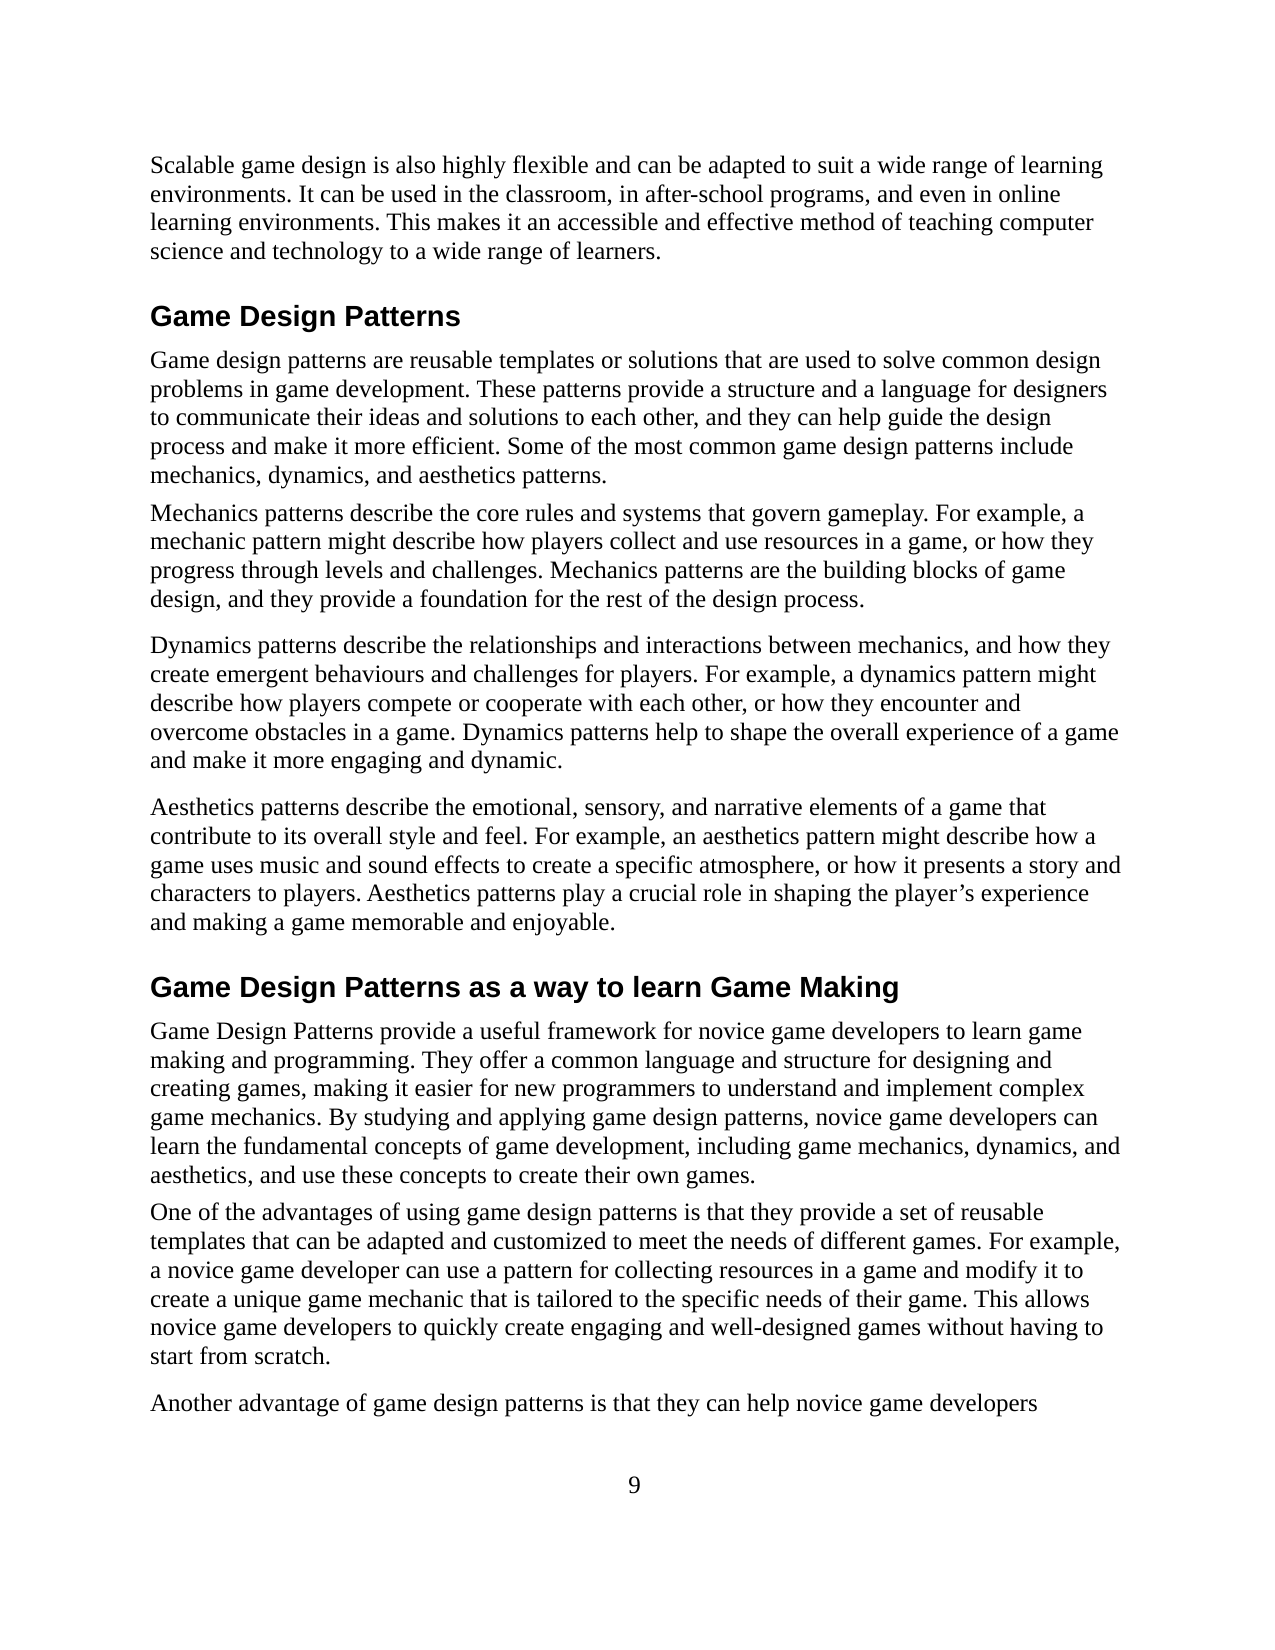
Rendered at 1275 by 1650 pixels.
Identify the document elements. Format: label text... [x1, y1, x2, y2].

subtitle Game Design Patterns as a way to learn Game Making [150, 970, 1125, 1003]
text Aesthetics patterns describe the emotional, sensory, and narrative elements of a game that contribute to its overall style and feel. For example, an aesthetics pattern might describe how a game uses music and sound effects to create a specific atmosphere, or how it presents a story and characters to players. Aesthetics patterns play a crucial role in shaping the player’s experience and making a game memorable and enjoyable. [150, 792, 1125, 936]
text Game Design Patterns provide a useful framework for novice game developers to learn game making and programming. They offer a common language and structure for designing and creating games, making it easier for new programmers to understand and implement complex game mechanics. By studying and applying game design patterns, novice game developers can learn the fundamental concepts of game development, including game mechanics, dynamics, and aesthetics, and use these concepts to create their own games. [150, 1016, 1125, 1188]
text One of the advantages of using game design patterns is that they provide a set of reusable templates that can be adapted and customized to meet the needs of different games. For example, a novice game developer can use a pattern for collecting resources in a game and modify it to create a unique game mechanic that is tailored to the specific needs of their game. This allows novice game developers to quickly create engaging and well-designed games without having to start from scratch. [150, 1197, 1125, 1370]
text Game design patterns are reusable templates or solutions that are used to solve common design problems in game development. These patterns provide a structure and a language for designers to communicate their ideas and solutions to each other, and they can help guide the design process and make it more efficient. Some of the most common game design patterns include mechanics, dynamics, and aesthetics patterns. [150, 345, 1125, 489]
text Mechanics patterns describe the core rules and systems that govern gameplay. For example, a mechanic pattern might describe how players collect and use resources in a game, or how they progress through levels and challenges. Mechanics patterns are the building blocks of game design, and they provide a foundation for the rest of the design process. [150, 498, 1125, 613]
text Dynamics patterns describe the relationships and interactions between mechanics, and how they create emergent behaviours and challenges for players. For example, a dynamics pattern might describe how players compete or cooperate with each other, or how they encounter and overcome obstacles in a game. Dynamics patterns help to shape the overall experience of a game and make it more engaging and dynamic. [150, 631, 1125, 774]
subtitle Game Design Patterns [150, 299, 1125, 332]
text Another advantage of game design patterns is that they can help novice game developers [150, 1388, 1125, 1417]
text Scalable game design is also highly flexible and can be adapted to suit a wide range of learning environments. It can be used in the classroom, in after-school programs, and even in online learning environments. This makes it an accessible and effective method of teaching computer science and technology to a wide range of learners. [150, 150, 1125, 265]
